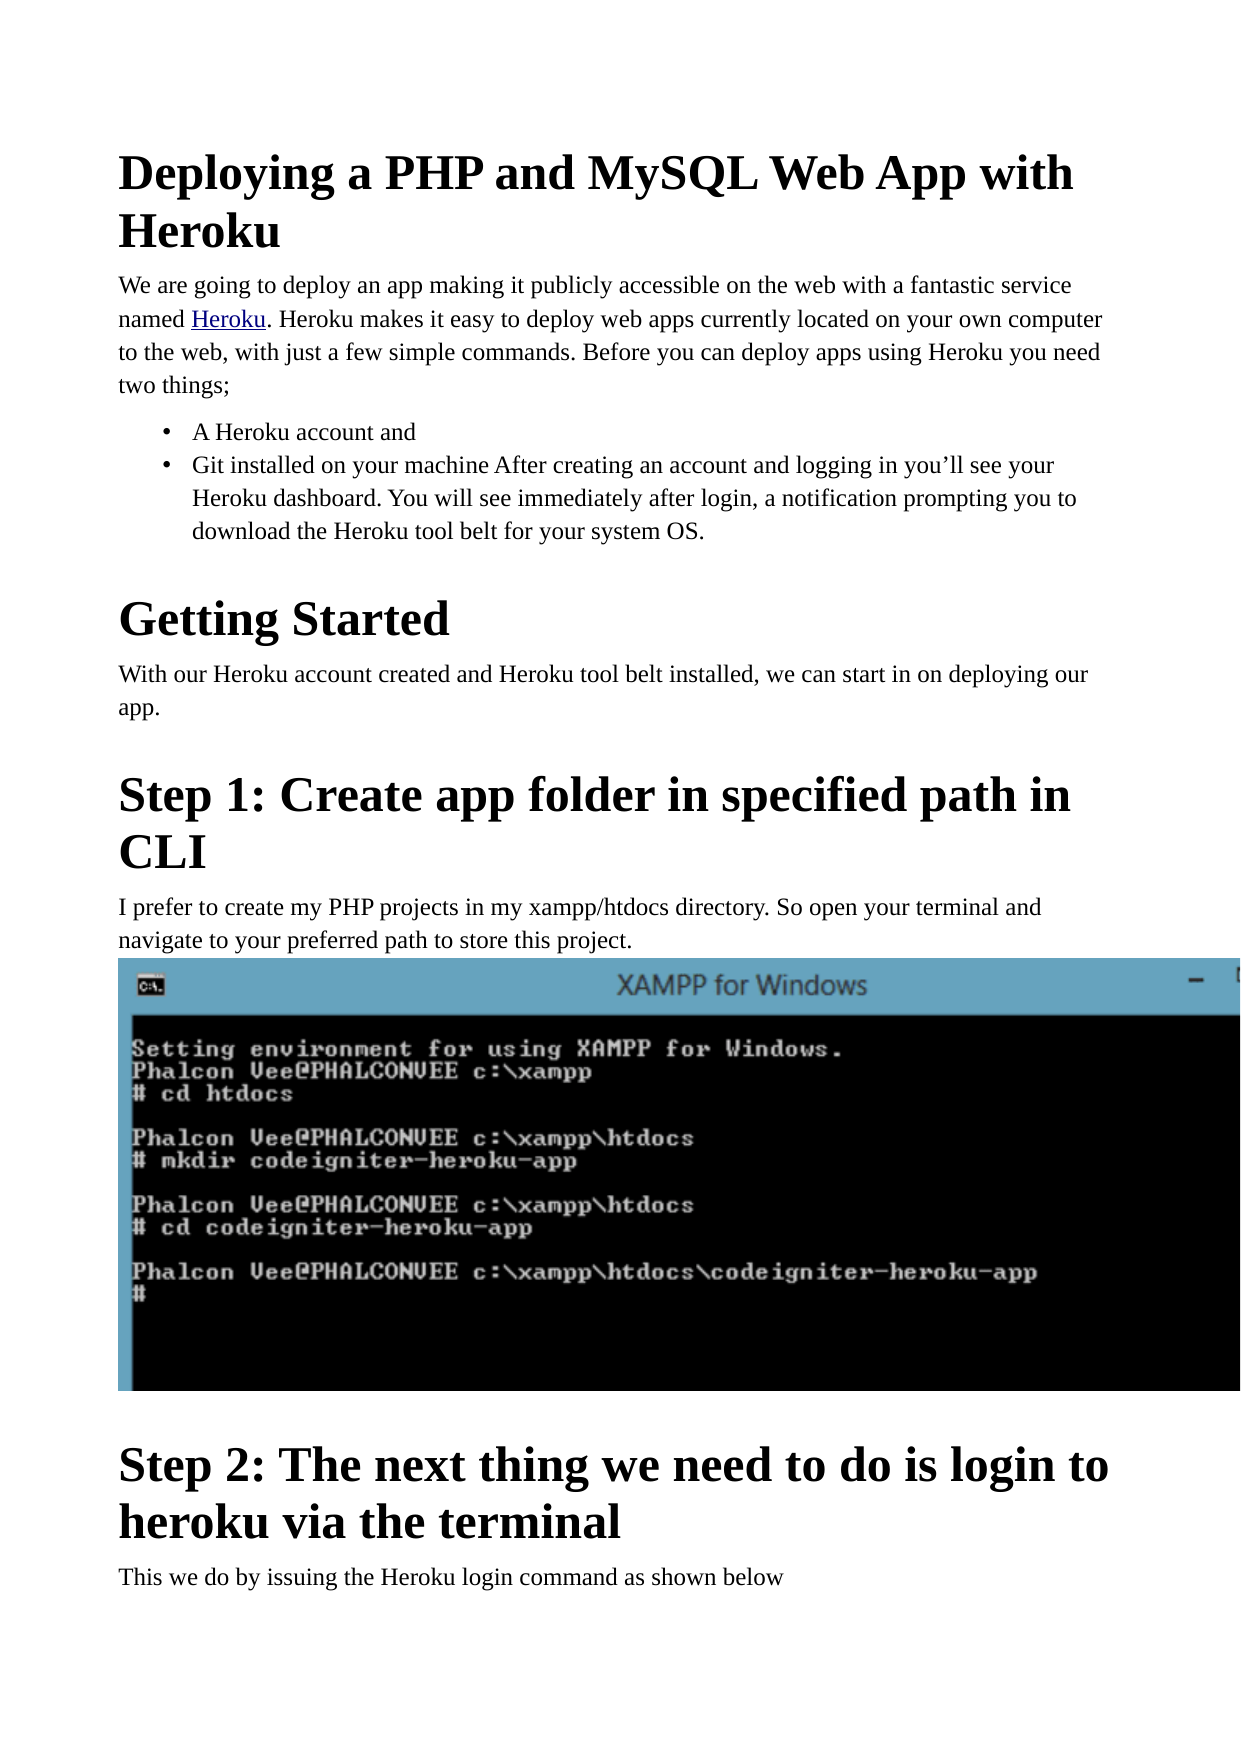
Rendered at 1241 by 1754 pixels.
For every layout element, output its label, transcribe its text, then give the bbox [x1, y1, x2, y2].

text With our Heroku account created and Heroku tool belt installed, we can start in on deploying our app. [118, 659, 1122, 721]
text We are going to deploy an app making it publicly accessible on the web with a fantastic service named Heroku. Heroku makes it easy to deploy web apps currently located on your own computer to the web, with just a few simple commands. Before you can deploy apps using Heroku you need two things; [118, 271, 1122, 398]
text This we do by issuing the Heroku login command as shown below [118, 1562, 1122, 1591]
picture [118, 958, 1241, 1391]
subtitle Step 2: The next thing we need to do is login to heroku via the terminal [118, 1435, 1122, 1550]
list A Heroku account and [162, 417, 1122, 446]
subtitle Getting Started [118, 589, 1122, 646]
text I prefer to create my PHP projects in my xampp/htdocs directory. So open your terminal and navigate to your preferred path to store this project. [118, 892, 1122, 958]
subtitle Step 1: Create app folder in specified path in CLI [118, 764, 1122, 879]
subtitle Deploying a PHP and MySQL Web App with Heroku [118, 143, 1122, 258]
list Git installed on your machine After creating an account and logging in you’ll see your Heroku dashboard. You will see immediately after login, a notification prompting you to download the Heroku tool belt for your system OS. [162, 450, 1122, 545]
